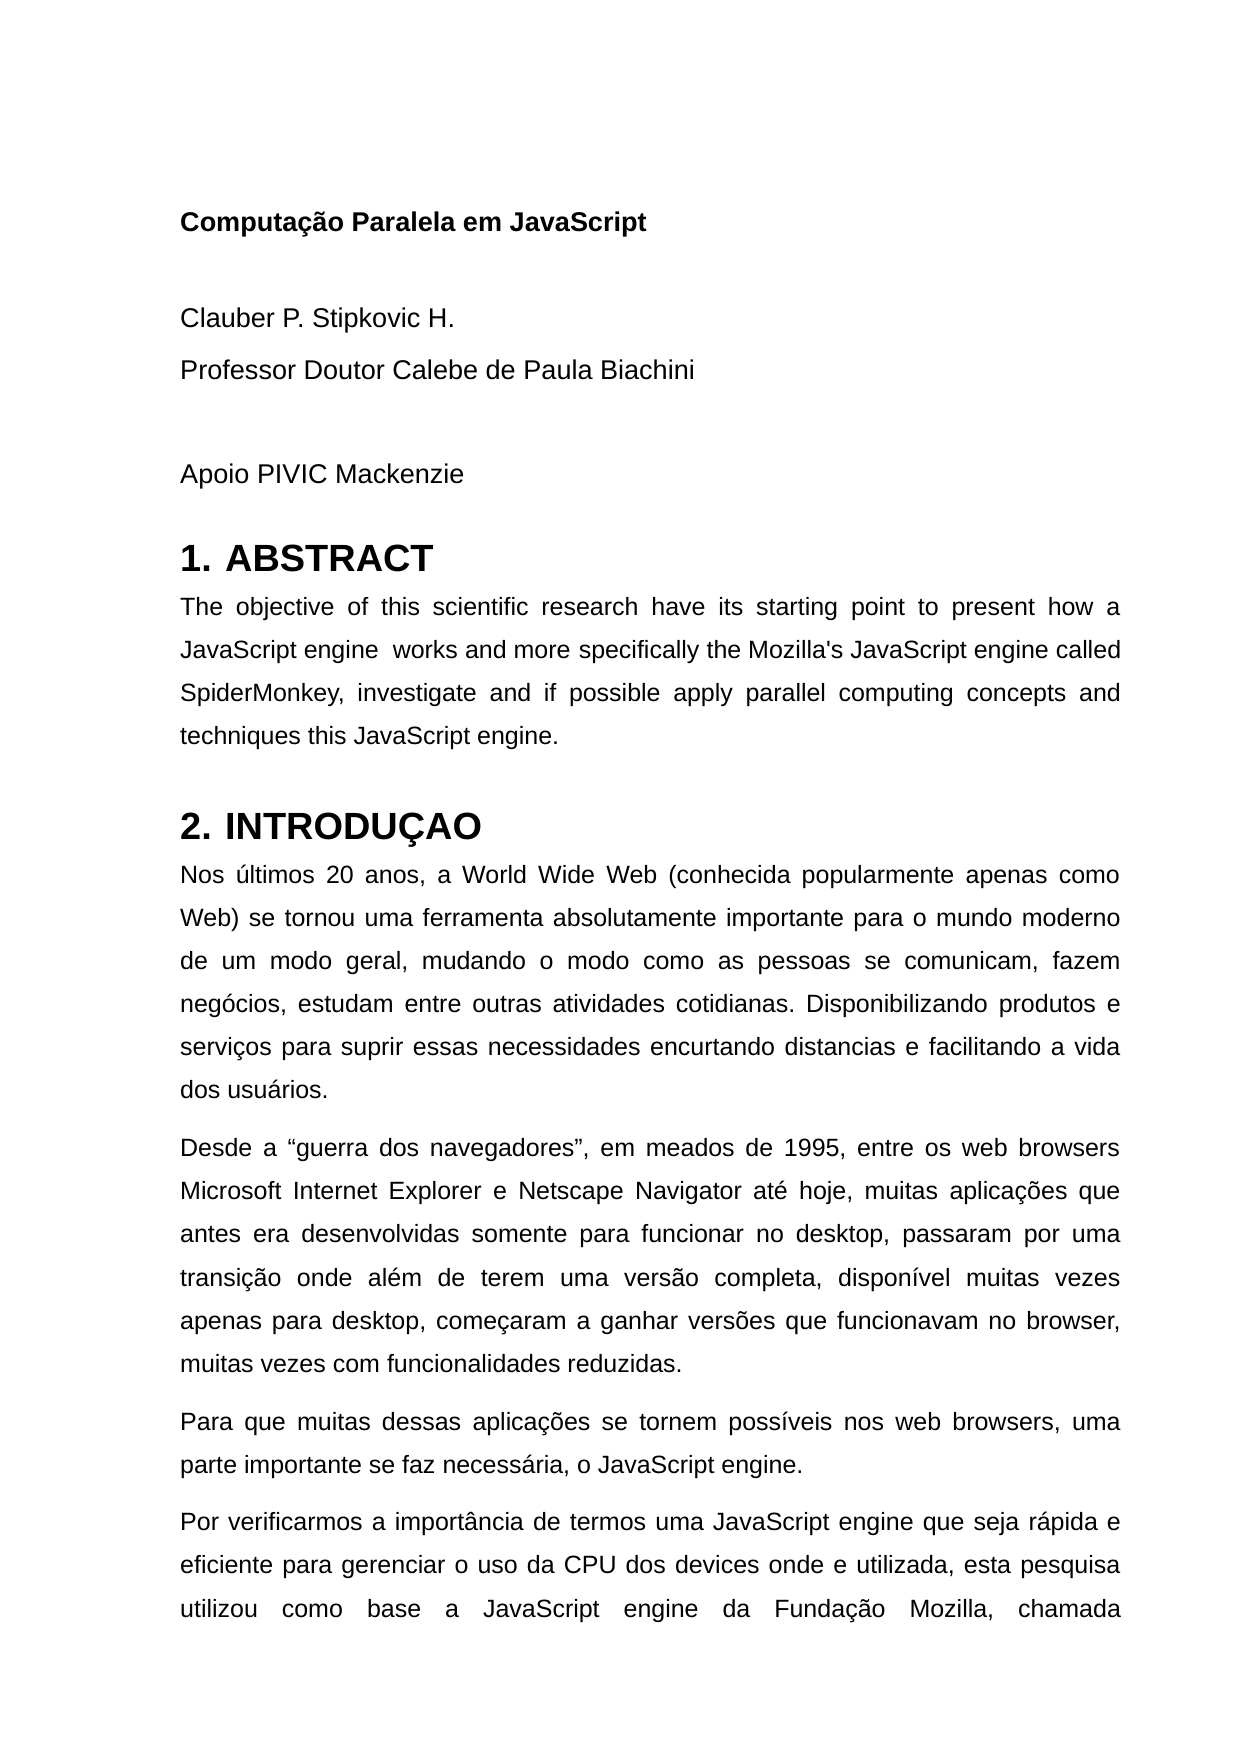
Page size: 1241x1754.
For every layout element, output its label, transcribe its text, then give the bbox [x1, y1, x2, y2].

subtitle INTRODUÇAO [180, 804, 1122, 847]
text Clauber P. Stipkovic H. [180, 302, 1122, 333]
subtitle ABSTRACT [180, 536, 1122, 579]
title Computação Paralela em JavaScript [180, 206, 1122, 238]
text Desde a “guerra dos navegadores”, em meados de 1995, entre os web browsers Microsoft Internet Explorer e Netscape Navigator até hoje, muitas aplicações que antes era desenvolvidas somente para funcionar no desktop, passaram por uma transição onde além de terem uma versão completa, disponível muitas vezes apenas para desktop, começaram a ganhar versões que funcionavam no browser, muitas vezes com funcionalidades reduzidas. [180, 1133, 1122, 1378]
text Por verificarmos a importância de termos uma JavaScript engine que seja rápida e eficiente para gerenciar o uso da CPU dos devices onde e utilizada, esta pesquisa utilizou como base a JavaScript engine da Fundação Mozilla, chamada [180, 1507, 1122, 1622]
text Apoio PIVIC Mackenzie [180, 458, 1122, 490]
text Nos últimos 20 anos, a World Wide Web (conhecida popularmente apenas como Web) se tornou uma ferramenta absolutamente importante para o mundo moderno de um modo geral, mudando o modo como as pessoas se comunicam, fazem negócios, estudam entre outras atividades cotidianas. Disponibilizando produtos e serviços para suprir essas necessidades encurtando distancias e facilitando a vida dos usuários. [180, 860, 1122, 1104]
text Para que muitas dessas aplicações se tornem possíveis nos web browsers, uma parte importante se faz necessária, o JavaScript engine. [180, 1407, 1122, 1478]
text Professor Doutor Calebe de Paula Biachini [180, 354, 1122, 386]
text The objective of this scientific research have its starting point to present how a JavaScript engine works and more specifically the Mozilla's JavaScript engine called SpiderMonkey, investigate and if possible apply parallel computing concepts and techniques this JavaScript engine. [180, 592, 1122, 750]
